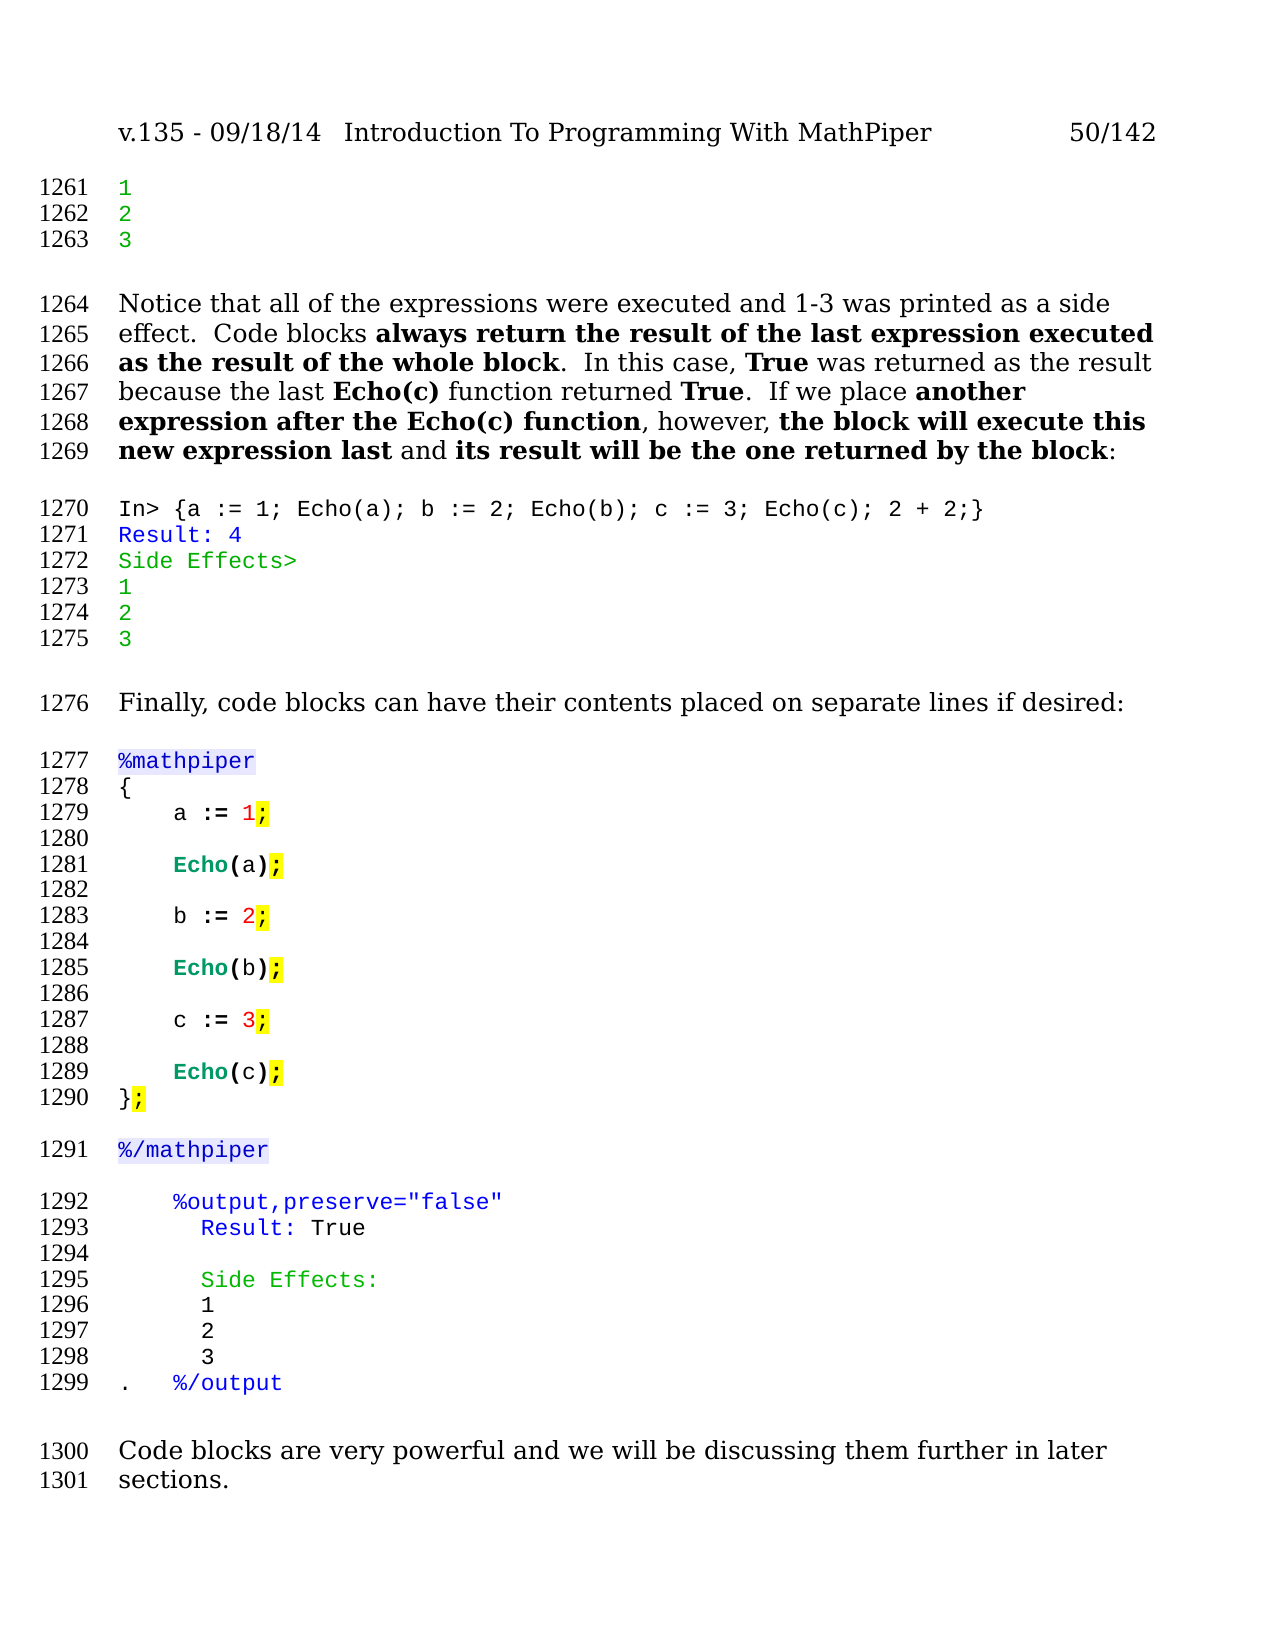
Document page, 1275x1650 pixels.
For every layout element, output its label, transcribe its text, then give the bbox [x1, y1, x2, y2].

text 1 [118, 1294, 1157, 1320]
text Result: True [118, 1216, 1157, 1242]
text %output,preserve="false" [118, 1190, 1157, 1216]
text a := 1; [118, 801, 1157, 827]
text Result: 4 [118, 523, 1157, 549]
text 3 [118, 229, 1157, 254]
text 1 [118, 177, 1157, 203]
text Echo(a); [118, 853, 1157, 879]
text In> {a := 1; Echo(a); b := 2; Echo(b); c := 3; Echo(c); 2 + 2;} [118, 497, 1157, 523]
text 2 [118, 203, 1157, 229]
text Echo(b); [118, 957, 1157, 983]
text %mathpiper [118, 749, 1157, 775]
text 1 [118, 575, 1157, 601]
text 3 [118, 627, 1157, 653]
text }; [118, 1086, 1157, 1112]
text . %/output [118, 1372, 1157, 1398]
text b := 2; [118, 905, 1157, 931]
text 2 [118, 1320, 1157, 1346]
text Code blocks are very powerful and we will be discussing them further in later sections. [118, 1436, 1157, 1494]
text 3 [118, 1346, 1157, 1372]
text { [118, 775, 1157, 801]
text Notice that all of the expressions were executed and 1-3 was printed as a side effect. Code blocks always return the result of the last expression executed as the result of the whole block. In this case, True was returned as the result because the last Echo(c) function returned True. If we place another expression after the Echo(c) function, however, the block will execute this new expression last and its result will be the one returned by the block: [118, 289, 1157, 466]
text Finally, code blocks can have their contents placed on separate lines if desired: [118, 688, 1157, 717]
text Echo(c); [118, 1060, 1157, 1086]
text Side Effects: [118, 1268, 1157, 1294]
text c := 3; [118, 1008, 1157, 1034]
text 2 [118, 601, 1157, 627]
text Side Effects> [118, 549, 1157, 575]
text %/mathpiper [118, 1138, 1157, 1164]
